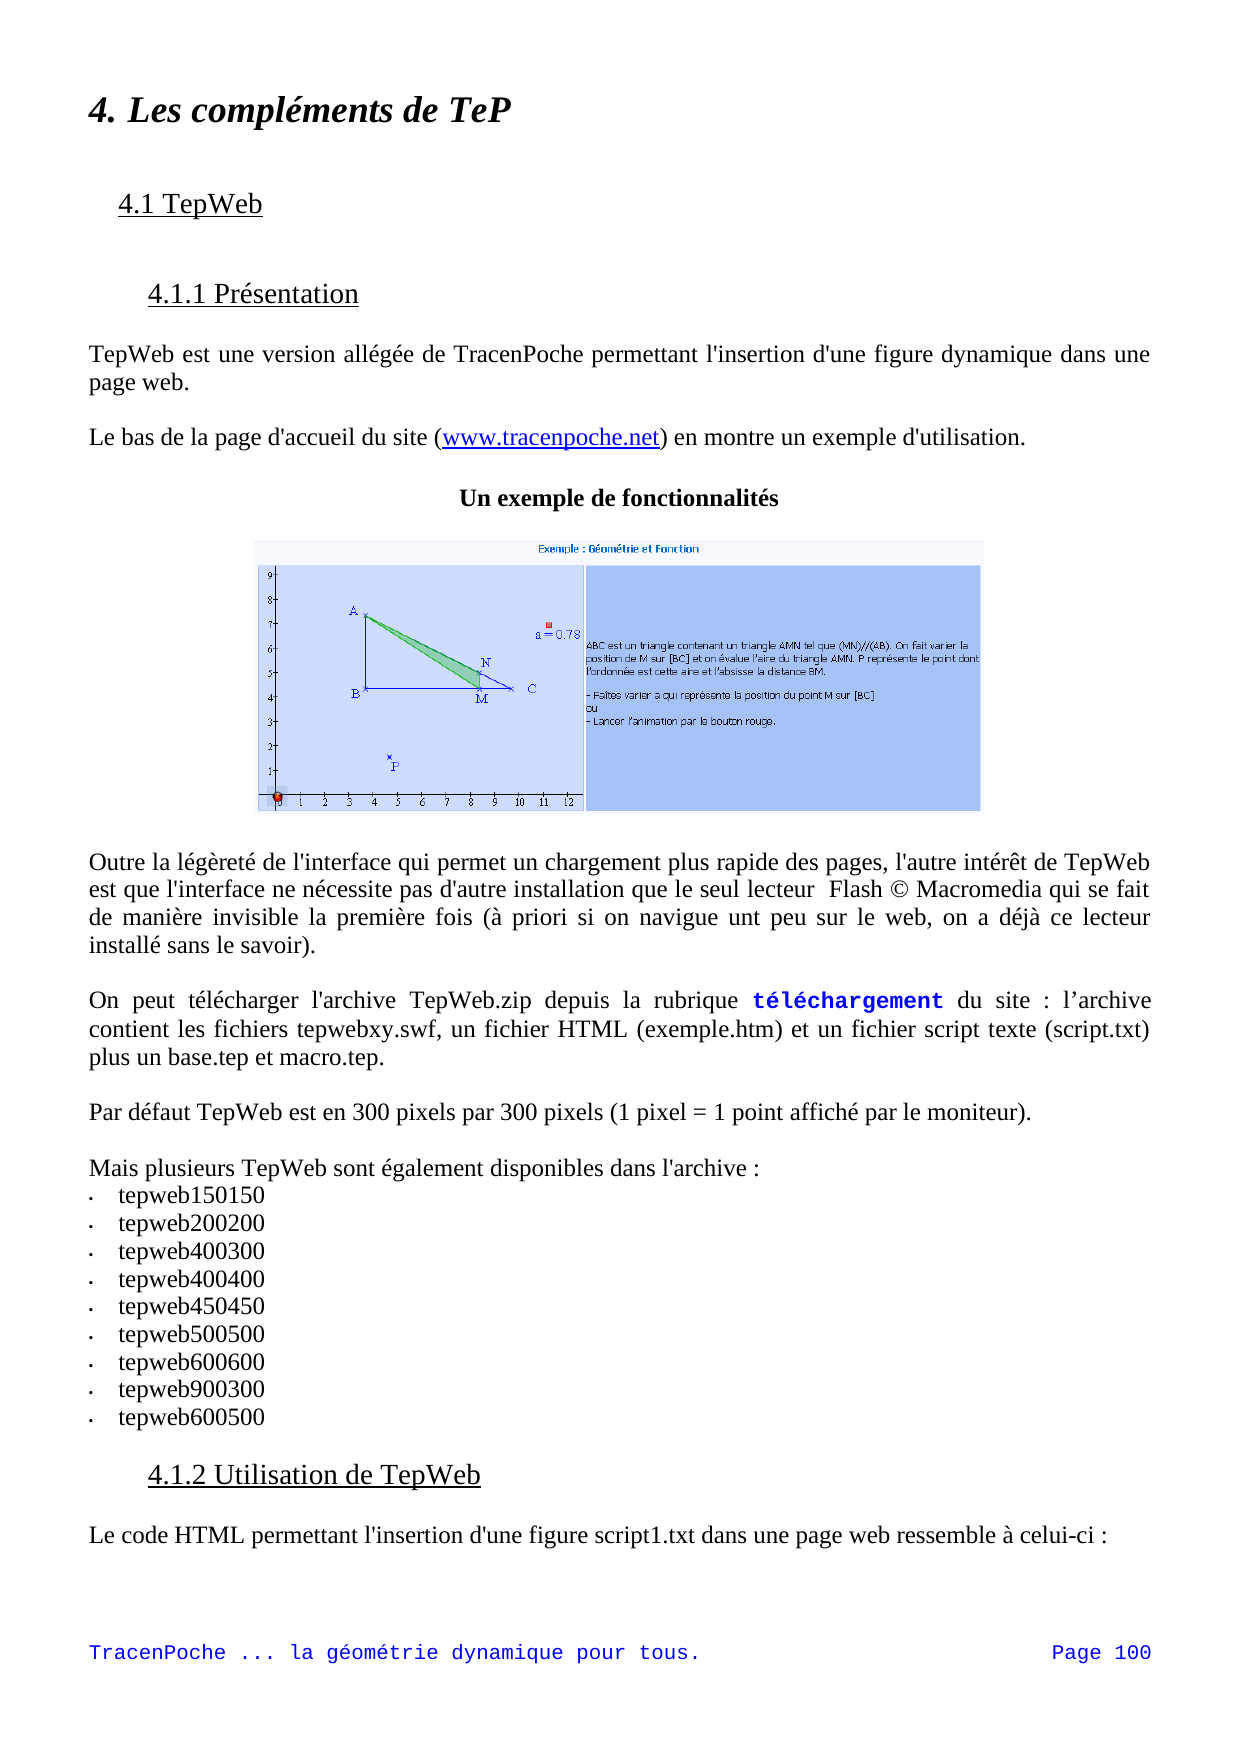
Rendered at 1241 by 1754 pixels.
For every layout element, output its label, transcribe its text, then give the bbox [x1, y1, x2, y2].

list tepweb900300 [88, 1376, 1152, 1403]
list tepweb150150 [88, 1182, 1152, 1209]
text Outre la légèreté de l'interface qui permet un chargement plus rapide des pages, l'autre intérêt de TepWeb est que l'interface ne nécessite pas d'autre installation que le seul lecteur Flash © Macromedia qui se fait de manière invisible la première fois (à priori si on navigue unt peu sur le web, on a déjà ce lecteur installé sans le savoir). [88, 848, 1152, 958]
text Le bas de la page d'accueil du site (www.tracenpoche.net) en montre un exemple d'utilisation. [88, 423, 1152, 451]
subtitle Présentation [148, 278, 1152, 310]
list tepweb200200 [88, 1209, 1152, 1237]
text Le code HTML permettant l'insertion d'une figure script1.txt dans une page web ressemble à celui-ci : [88, 1521, 1152, 1549]
list tepweb600500 [88, 1403, 1152, 1431]
list tepweb400300 [88, 1237, 1152, 1265]
text Mais plusieurs TepWeb sont également disponibles dans l'archive : [88, 1154, 1152, 1182]
list tepweb450450 [88, 1292, 1152, 1320]
text On peut télécharger l'archive TepWeb.zip depuis la rubrique téléchargement du site : l’archive contient les fichiers tepwebxy.swf, un fichier HTML (exemple.htm) et un fichier script texte (script.txt) plus un base.tep et macro.tep. [88, 986, 1152, 1071]
subtitle Utilisation de TepWeb [148, 1459, 1152, 1491]
subtitle TepWeb [118, 188, 1152, 220]
list tepweb600600 [88, 1348, 1152, 1376]
list tepweb500500 [88, 1320, 1152, 1348]
list tepweb400400 [88, 1265, 1152, 1292]
subtitle Les compléments de TeP [88, 88, 1152, 130]
table_header Un exemple de fonctionnalités [89, 479, 1149, 820]
text Par défaut TepWeb est en 300 pixels par 300 pixels (1 pixel = 1 point affiché par le moniteur). [88, 1098, 1152, 1126]
picture [253, 540, 985, 815]
text TepWeb est une version allégée de TracenPoche permettant l'insertion d'une figure dynamique dans une page web. [88, 340, 1152, 396]
